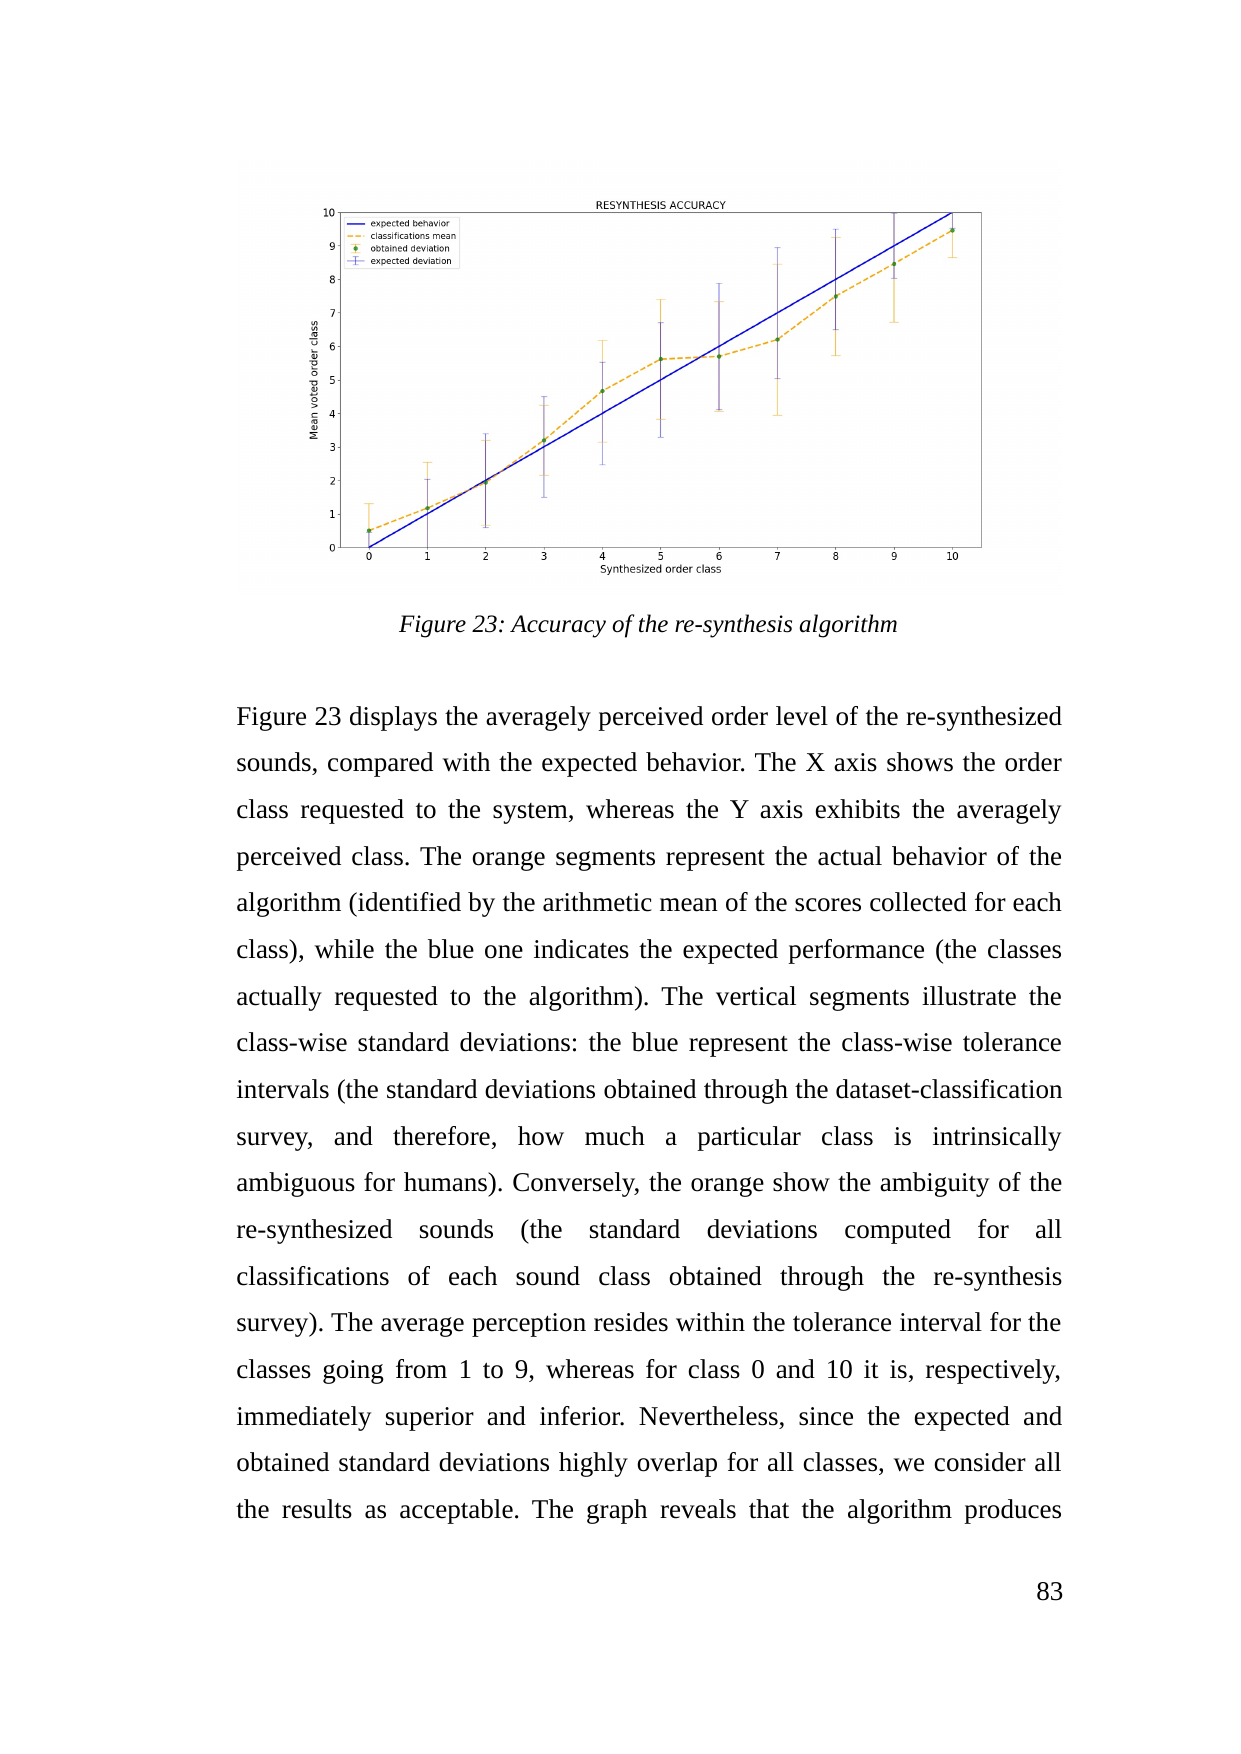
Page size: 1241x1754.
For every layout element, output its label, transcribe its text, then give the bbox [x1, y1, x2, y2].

text Figure 23: Accuracy of the re-synthesis algorithm [236, 595, 1063, 638]
text Figure 23 displays the averagely perceived order level of the re-synthesized sounds, compared with the expected behavior. The X axis shows the order class requested to the system, whereas the Y axis exhibits the averagely perceived class. The orange segments represent the actual behavior of the algorithm (identified by the arithmetic mean of the scores collected for each class), while the blue one indicates the expected performance (the classes actually requested to the algorithm). The vertical segments illustrate the class-wise standard deviations: the blue represent the class-wise tolerance intervals (the standard deviations obtained through the dataset-classification survey, and therefore, how much a particular class is intrinsically ambiguous for humans). Conversely, the orange show the ambiguity of the re-synthesized sounds (the standard deviations computed for all classifications of each sound class obtained through the re-synthesis survey). The average perception resides within the tolerance interval for the classes going from 1 to 9, whereas for class 0 and 10 it is, respectively, immediately superior and inferior. Nevertheless, since the expected and obtained standard deviations highly overlap for all classes, we consider all the results as acceptable. The graph reveals that the algorithm produces [236, 700, 1063, 1524]
picture [236, 160, 1063, 595]
